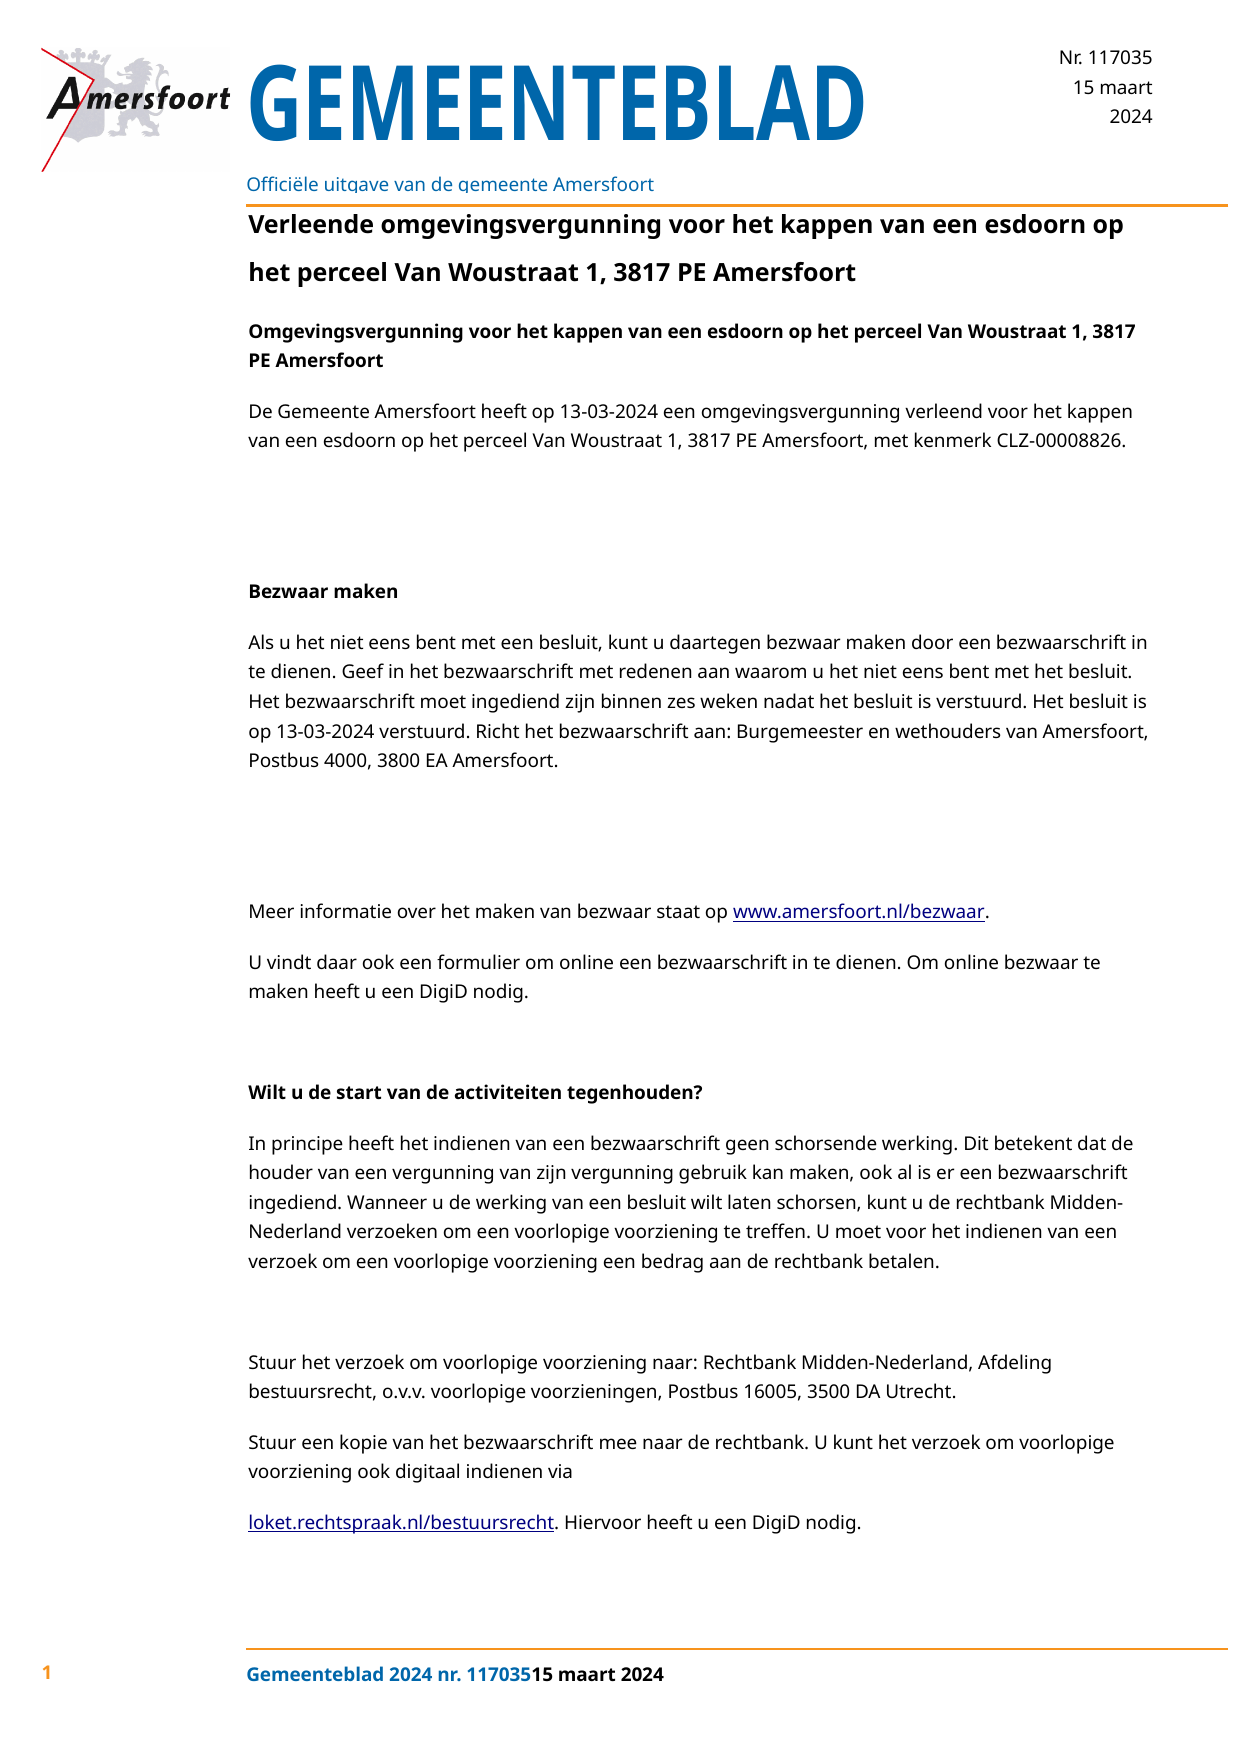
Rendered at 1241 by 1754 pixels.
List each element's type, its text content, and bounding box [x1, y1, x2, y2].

text U vindt daar ook een formulier om online een bezwaarschrift in te dienen. Om online bezwaar te maken heeft u een DigiD nodig. [248, 949, 1152, 1004]
text De Gemeente Amersfoort heeft op 13-03-2024 een omgevingsvergunning verleend voor het kappen van een esdoorn op het perceel Van Woustraat 1, 3817 PE Amersfoort, met kenmerk CLZ-00008826. [248, 398, 1152, 453]
text Verleende omgevingsvergunning voor het kappen van een esdoorn op het perceel Van Woustraat 1, 3817 PE Amersfoort [248, 207, 1152, 288]
text Omgevingsvergunning voor het kappen van een esdoorn op het perceel Van Woustraat 1, 3817 PE Amersfoort [248, 318, 1152, 373]
text Stuur een kopie van het bezwaarschrift mee naar de rechtbank. U kunt het verzoek om voorlopige voorziening ook digitaal indienen via [248, 1429, 1152, 1484]
text In principe heeft het indienen van een bezwaarschrift geen schorsende werking. Dit betekent dat de houder van een vergunning van zijn vergunning gebruik kan maken, ook al is er een bezwaarschrift ingediend. Wanneer u de werking van een besluit wilt laten schorsen, kunt u de rechtbank Midden-Nederland verzoeken om een voorlopige voorziening te treffen. U moet voor het indienen van een verzoek om een voorlopige voorziening een bedrag aan de rechtbank betalen. [248, 1130, 1152, 1274]
text Wilt u de start van de activiteiten tegenhouden? [248, 1079, 1152, 1105]
text Stuur het verzoek om voorlopige voorziening naar: Rechtbank Midden-Nederland, Afdeling bestuursrecht, o.v.v. voorlopige voorzieningen, Postbus 16005, 3500 DA Utrecht. [248, 1349, 1152, 1404]
text Bezwaar maken [248, 579, 1152, 604]
text Als u het niet eens bent met een besluit, kunt u daartegen bezwaar maken door een bezwaarschrift in te dienen. Geef in het bezwaarschrift met redenen aan waarom u het niet eens bent met het besluit. Het bezwaarschrift moet ingediend zijn binnen zes weken nadat het besluit is verstuurd. Het besluit is op 13-03-2024 verstuurd. Richt het bezwaarschrift aan: Burgemeester en wethouders van Amersfoort, Postbus 4000, 3800 EA Amersfoort. [248, 629, 1152, 773]
text Meer informatie over het maken van bezwaar staat op www.amersfoort.nl/bezwaar. [248, 899, 1152, 924]
text loket.rechtspraak.nl/bestuursrecht. Hiervoor heeft u een DigiD nodig. [248, 1509, 1152, 1535]
picture [41, 47, 231, 172]
